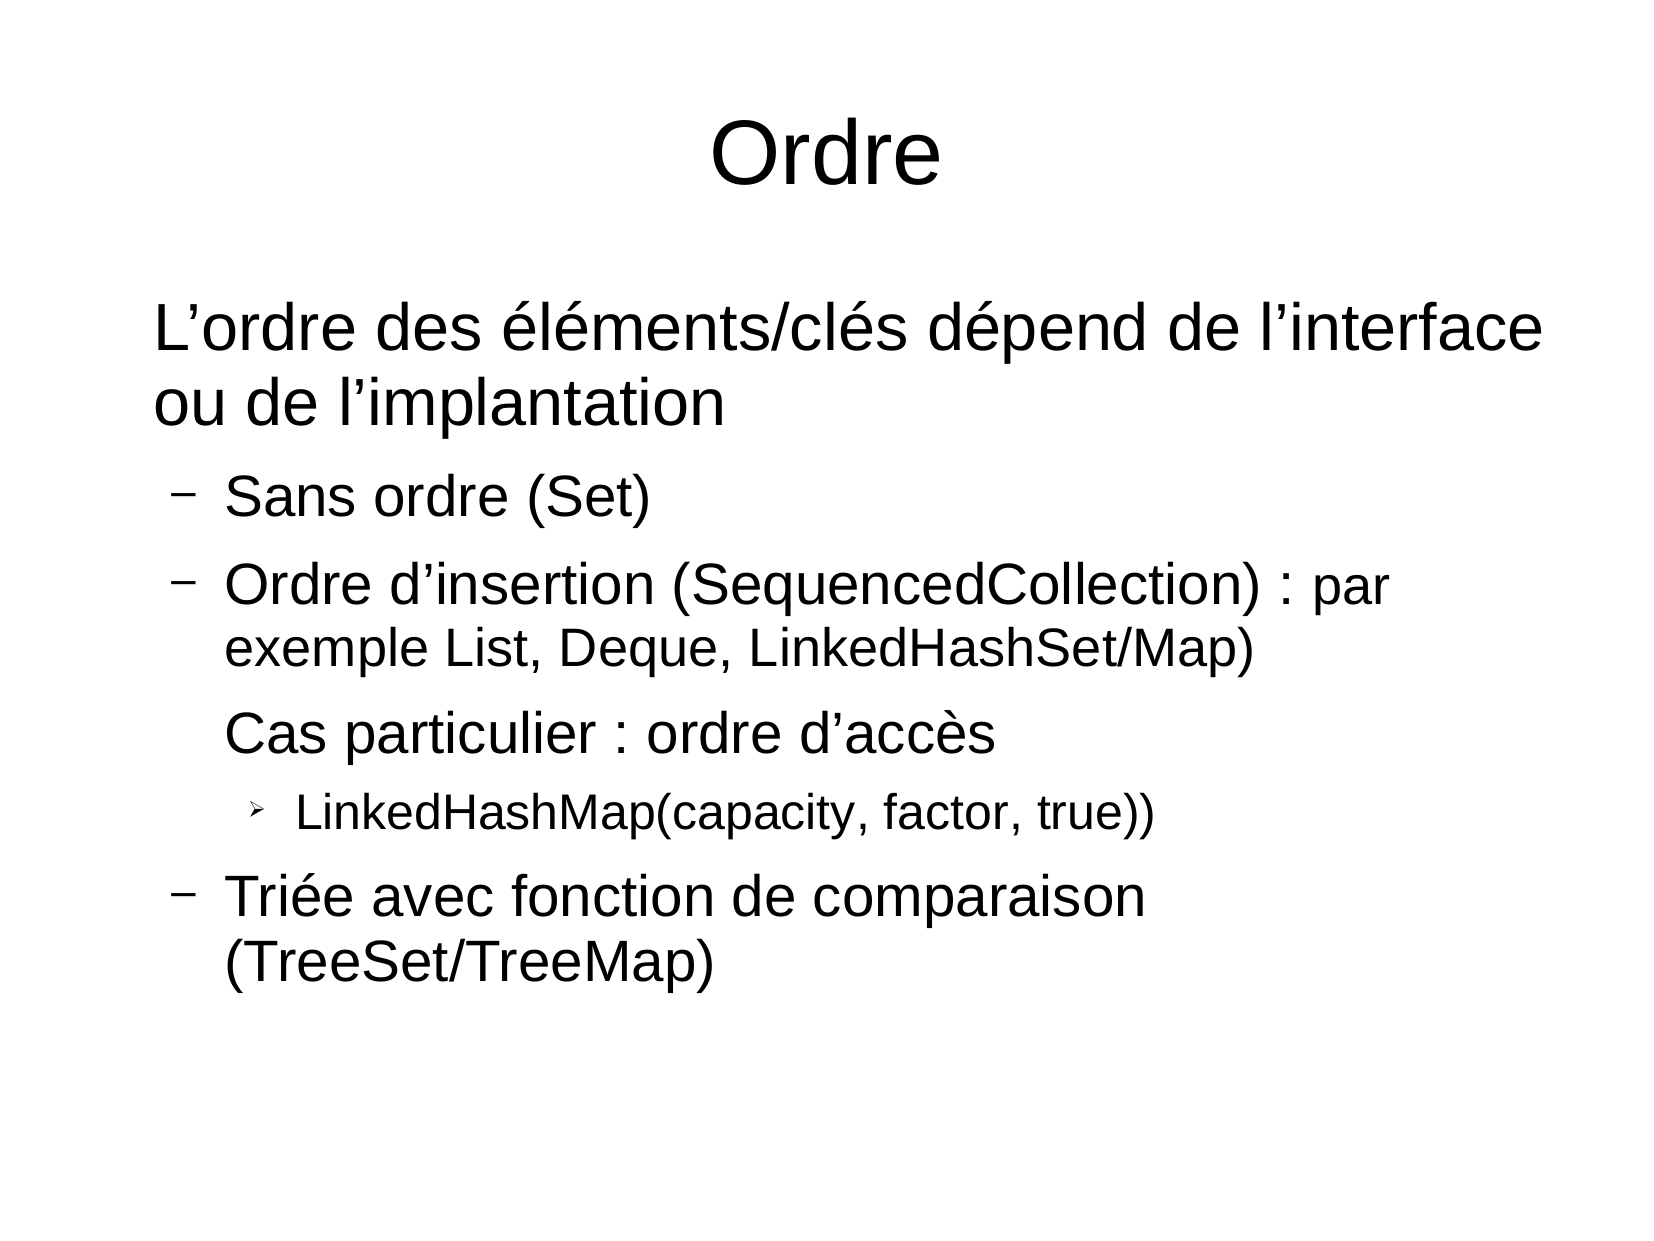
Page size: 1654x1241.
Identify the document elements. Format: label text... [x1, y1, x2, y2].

list L’ordre des éléments/clés dépend de l’interface ou de l’implantation Sans ordre (Set) Ordre d’insertion (SequencedCollection) : par exemple List, Deque, LinkedHashSet/Map) Cas particulier : ordre d’accès LinkedHashMap(capacity, factor, true)) Triée avec fonction de comparaison (TreeSet/TreeMap) [82, 290, 1571, 1066]
title Ordre [82, 49, 1571, 257]
